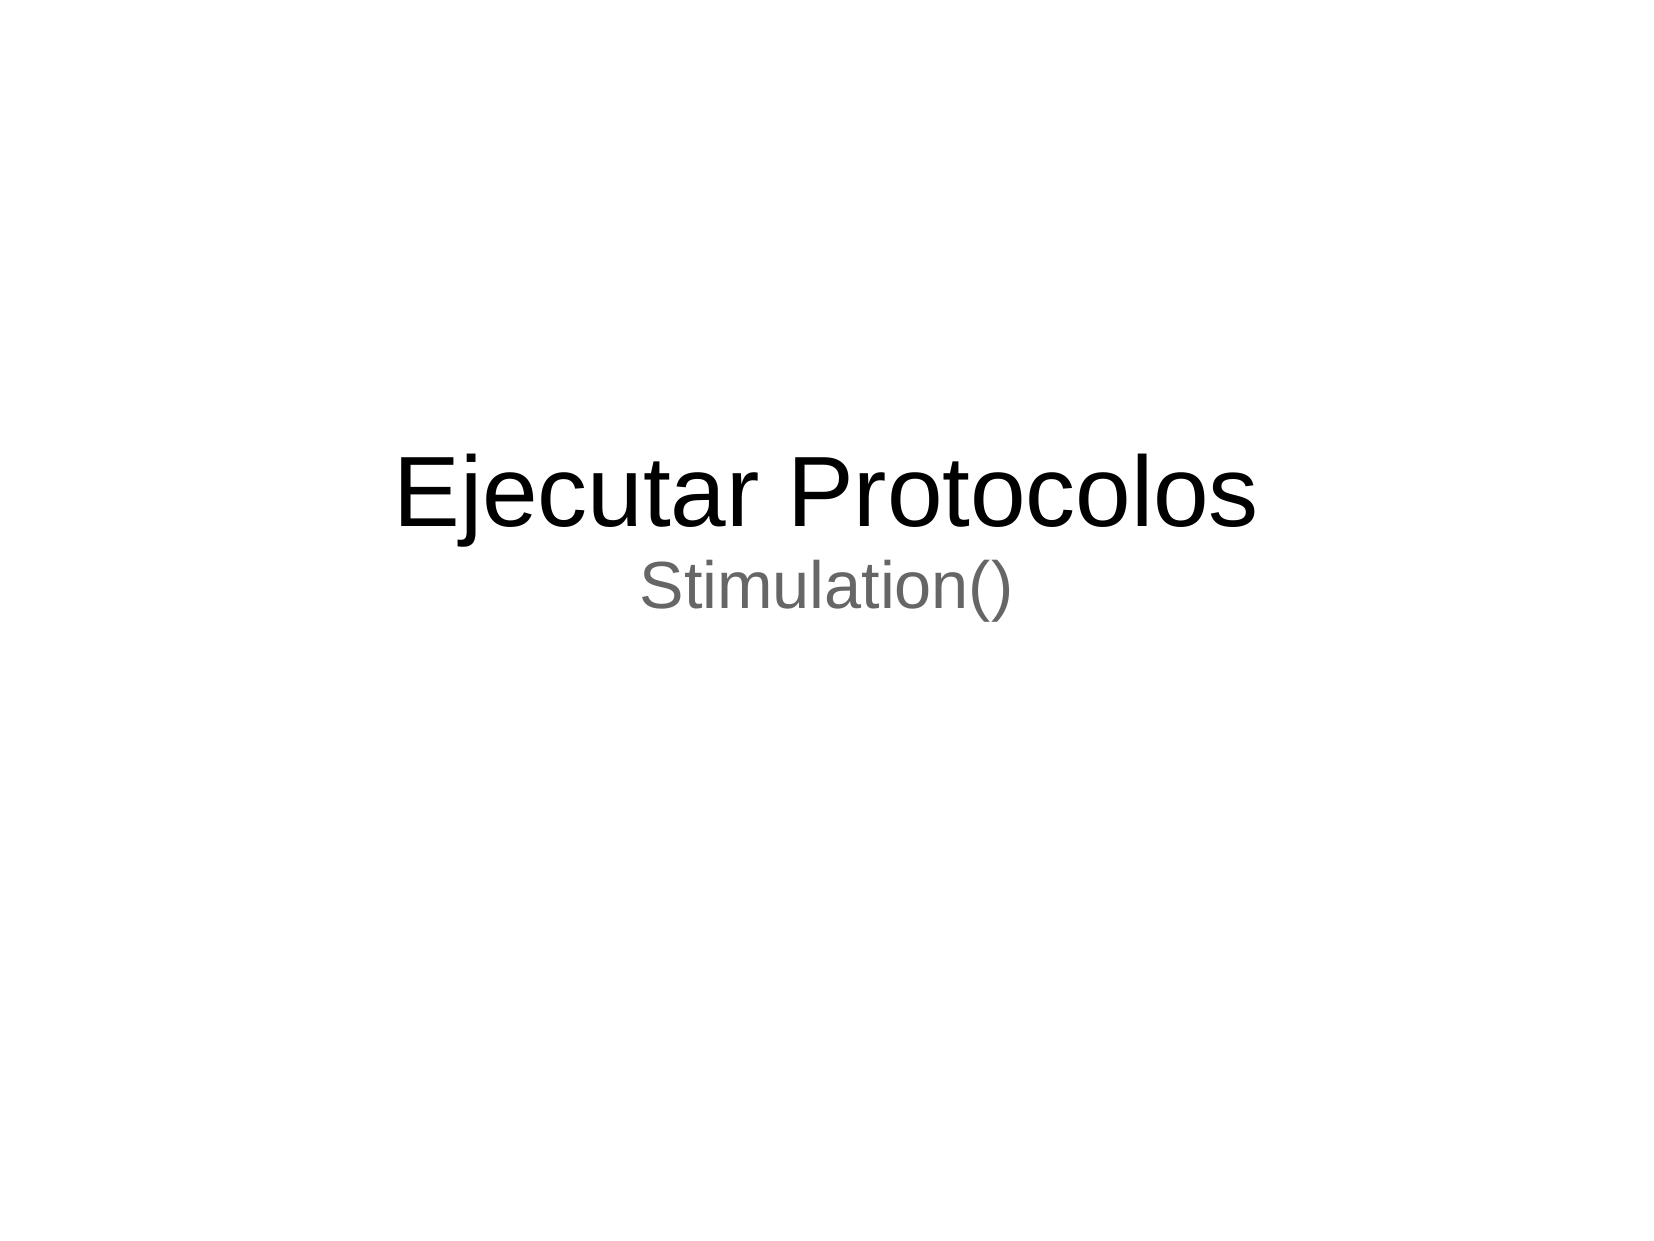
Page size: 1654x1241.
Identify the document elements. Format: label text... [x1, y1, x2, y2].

subtitle Ejecutar Protocolos Stimulation() [82, 49, 1571, 1010]
